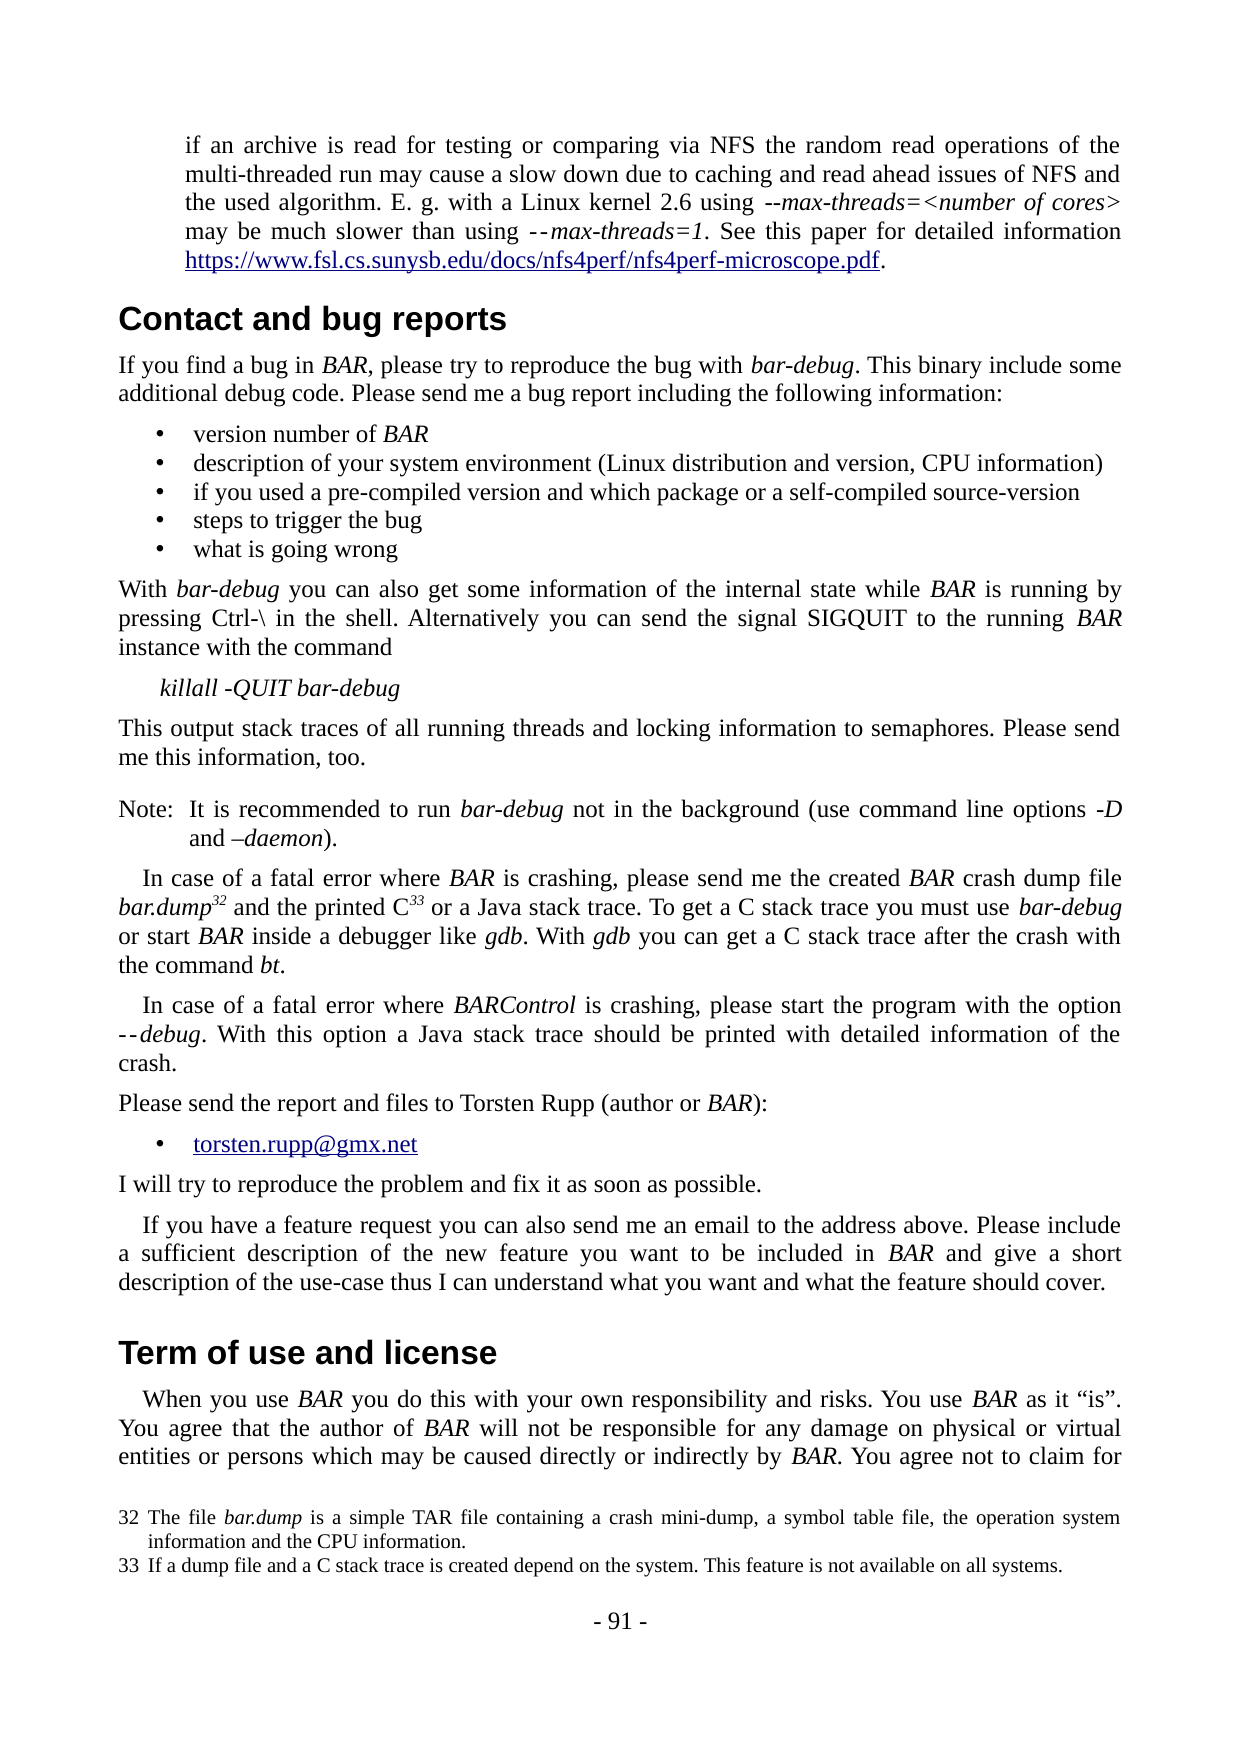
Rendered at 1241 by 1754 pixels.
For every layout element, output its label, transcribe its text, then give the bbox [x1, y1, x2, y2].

subtitle Term of use and license [118, 1333, 1122, 1371]
list if you used a pre-compiled version and which package or a self-compiled source-version [156, 477, 1122, 505]
text If you find a bug in BAR, please try to reproduce the bug with bar-debug. This binary include some additional debug code. Please send me a bug report including the following information: [118, 350, 1122, 407]
text This output stack traces of all running threads and locking information to semaphores. Please send me this information, too. [118, 713, 1122, 771]
text In case of a fatal error where BAR is crashing, please send me the created BAR crash dump file bar.dump and the printed C or a Java stack trace. To get a C stack trace you must use bar-debug or start BAR inside a debugger like gdb. With gdb you can get a C stack trace after the crash with the command bt. [118, 863, 1122, 978]
text if an archive is read for testing or comparing via NFS the random read operations of the multi-threaded run may cause a slow down due to caching and read ahead issues of NFS and the used algorithm. E. g. with a Linux kernel 2.6 using ‑‑max-threads=<number of cores> may be much slower than using ‑‑max-threads=1. See this paper for detailed information https://www.fsl.cs.sunysb.edu/docs/nfs4perf/nfs4perf-microscope.pdf. [185, 130, 1122, 274]
list description of your system environment (Linux distribution and version, CPU information) [156, 448, 1122, 477]
text In case of a fatal error where BARControl is crashing, please start the program with the option ‑‑debug. With this option a Java stack trace should be printed with detailed information of the crash. [118, 990, 1122, 1076]
text Please send the report and files to Torsten Rupp (author or BAR): [118, 1088, 1122, 1117]
text Note: It is recommended to run bar-debug not in the background (use command line options -D and –daemon). [118, 794, 1122, 852]
list torsten.rupp@gmx.net [156, 1129, 1122, 1157]
text killall -QUIT bar-debug [159, 673, 1122, 701]
text With bar-debug you can also get some information of the internal state while BAR is running by pressing Ctrl-\ in the shell. Alternatively you can send the signal SIGQUIT to the running BAR instance with the command [118, 574, 1122, 661]
text If a dump file and a C stack trace is created depend on the system. This feature is not available on all systems. [118, 1553, 1122, 1577]
list version number of BAR [156, 419, 1122, 448]
list what is going wrong [156, 534, 1122, 563]
list steps to trigger the bug [156, 505, 1122, 534]
text When you use BAR you do this with your own responsibility and risks. You use BAR as it “is”. You agree that the author of BAR will not be responsible for any damage on physical or virtual entities or persons which may be caused directly or indirectly by BAR. You agree not to claim for [118, 1384, 1122, 1470]
text The file bar.dump is a simple TAR file containing a crash mini-dump, a symbol table file, the operation system information and the CPU information. [118, 1505, 1122, 1553]
text I will try to reproduce the problem and fix it as soon as possible. [118, 1169, 1122, 1198]
text If you have a feature request you can also send me an email to the address above. Please include a sufficient description of the new feature you want to be included in BAR and give a short description of the use-case thus I can understand what you want and what the feature should cover. [118, 1210, 1122, 1296]
subtitle Contact and bug reports [118, 299, 1122, 337]
